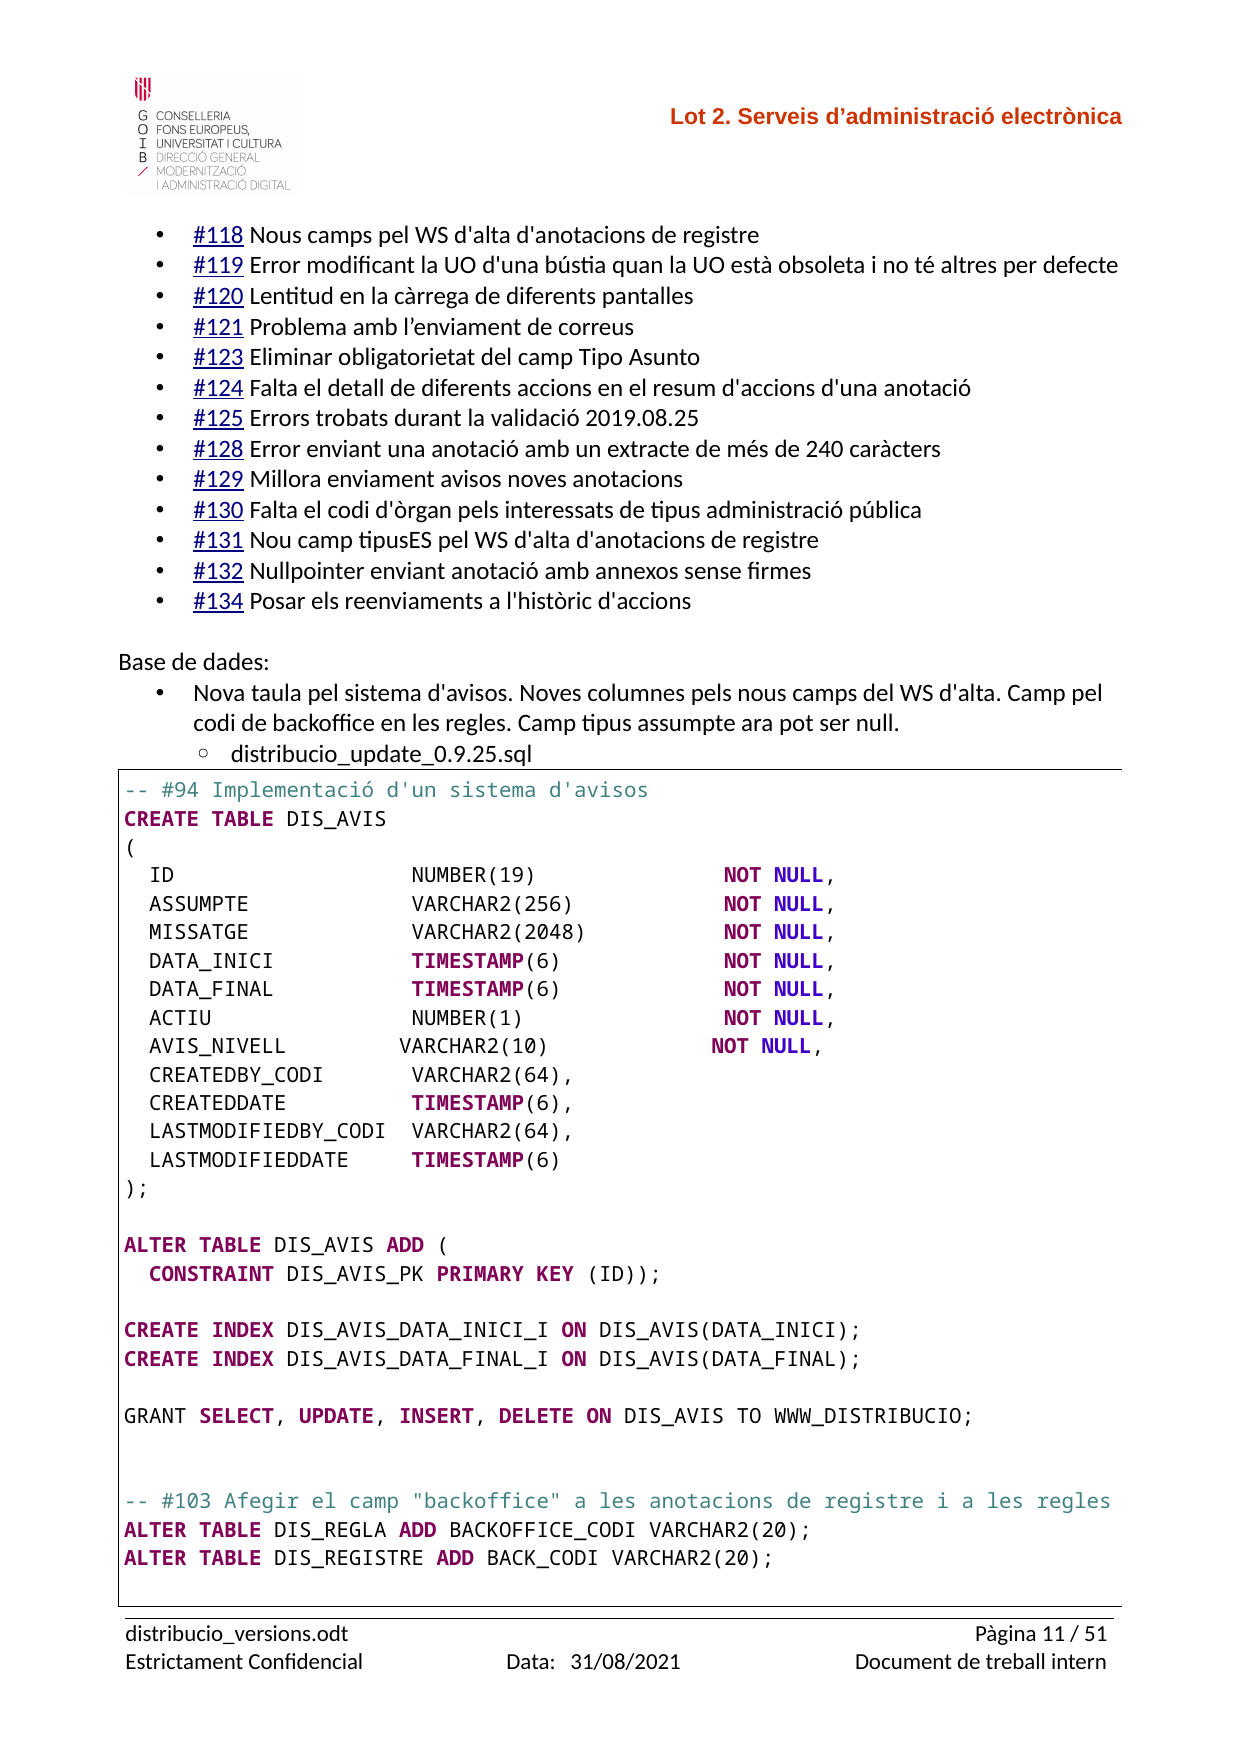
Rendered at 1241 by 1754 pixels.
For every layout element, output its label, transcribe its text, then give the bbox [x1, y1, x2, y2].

picture [126, 70, 299, 197]
list Nova taula pel sistema d'avisos. Noves columnes pels nous camps del WS d'alta. Camp pel codi de backoffice en les regles. Camp tipus assumpte ara pot ser null. [156, 677, 1122, 738]
list distribucio_update_0.9.25.sql [193, 738, 1122, 768]
list #132 Nullpointer enviant anotació amb annexos sense firmes [156, 555, 1122, 585]
list #124 Falta el detall de diferents accions en el resum d'accions d'una anotació [156, 372, 1122, 402]
list #125 Errors trobats durant la validació 2019.08.25 [156, 402, 1122, 433]
list #128 Error enviant una anotació amb un extracte de més de 240 caràcters [156, 433, 1122, 463]
list #118 Nous camps pel WS d'alta d'anotacions de registre [156, 219, 1122, 250]
text Base de dades: [118, 646, 1122, 677]
list #134 Posar els reenviaments a l'històric d'accions [156, 585, 1122, 616]
list #123 Eliminar obligatorietat del camp Tipo Asunto [156, 341, 1122, 372]
table_header -- #94 Implementació d'un sistema d'avisos CREATE TABLE DIS_AVIS ( ID NUMBER(19) NOT NULL, ASSUMPTE VARCHAR2(256) NOT NULL, MISSATGE VARCHAR2(2048) NOT NULL, DATA_INICI TIMESTAMP(6) NOT NULL, DATA_FINAL TIMESTAMP(6) NOT NULL, ACTIU NUMBER(1) NOT NULL, AVIS_NIVELL VARCHAR2(10) NOT NULL, CREATEDBY_CODI VARCHAR2(64), CREATEDDATE TIMESTAMP(6), LASTMODIFIEDBY_CODI VARCHAR2(64), LASTMODIFIEDDATE TIMESTAMP(6) ); ALTER TABLE DIS_AVIS ADD ( CONSTRAINT DIS_AVIS_PK PRIMARY KEY (ID)); CREATE INDEX DIS_AVIS_DATA_INICI_I ON DIS_AVIS(DATA_INICI); CREATE INDEX DIS_AVIS_DATA_FINAL_I ON DIS_AVIS(DATA_FINAL); GRANT SELECT, UPDATE, INSERT, DELETE ON DIS_AVIS TO WWW_DISTRIBUCIO; -- #103 Afegir el camp "backoffice" a les anotacions de registre i a les regles ALTER TABLE DIS_REGLA ADD BACKOFFICE_CODI VARCHAR2(20); ALTER TABLE DIS_REGISTRE ADD BACK_CODI VARCHAR2(20); [119, 770, 1122, 1606]
list #130 Falta el codi d'òrgan pels interessats de tipus administració pública [156, 494, 1122, 524]
list #129 Millora enviament avisos noves anotacions [156, 463, 1122, 494]
list #120 Lentitud en la càrrega de diferents pantalles [156, 280, 1122, 311]
list #119 Error modificant la UO d'una bústia quan la UO està obsoleta i no té altres per defecte [156, 250, 1122, 280]
list #131 Nou camp tipusES pel WS d'alta d'anotacions de registre [156, 524, 1122, 555]
list #121 Problema amb l’enviament de correus [156, 311, 1122, 341]
